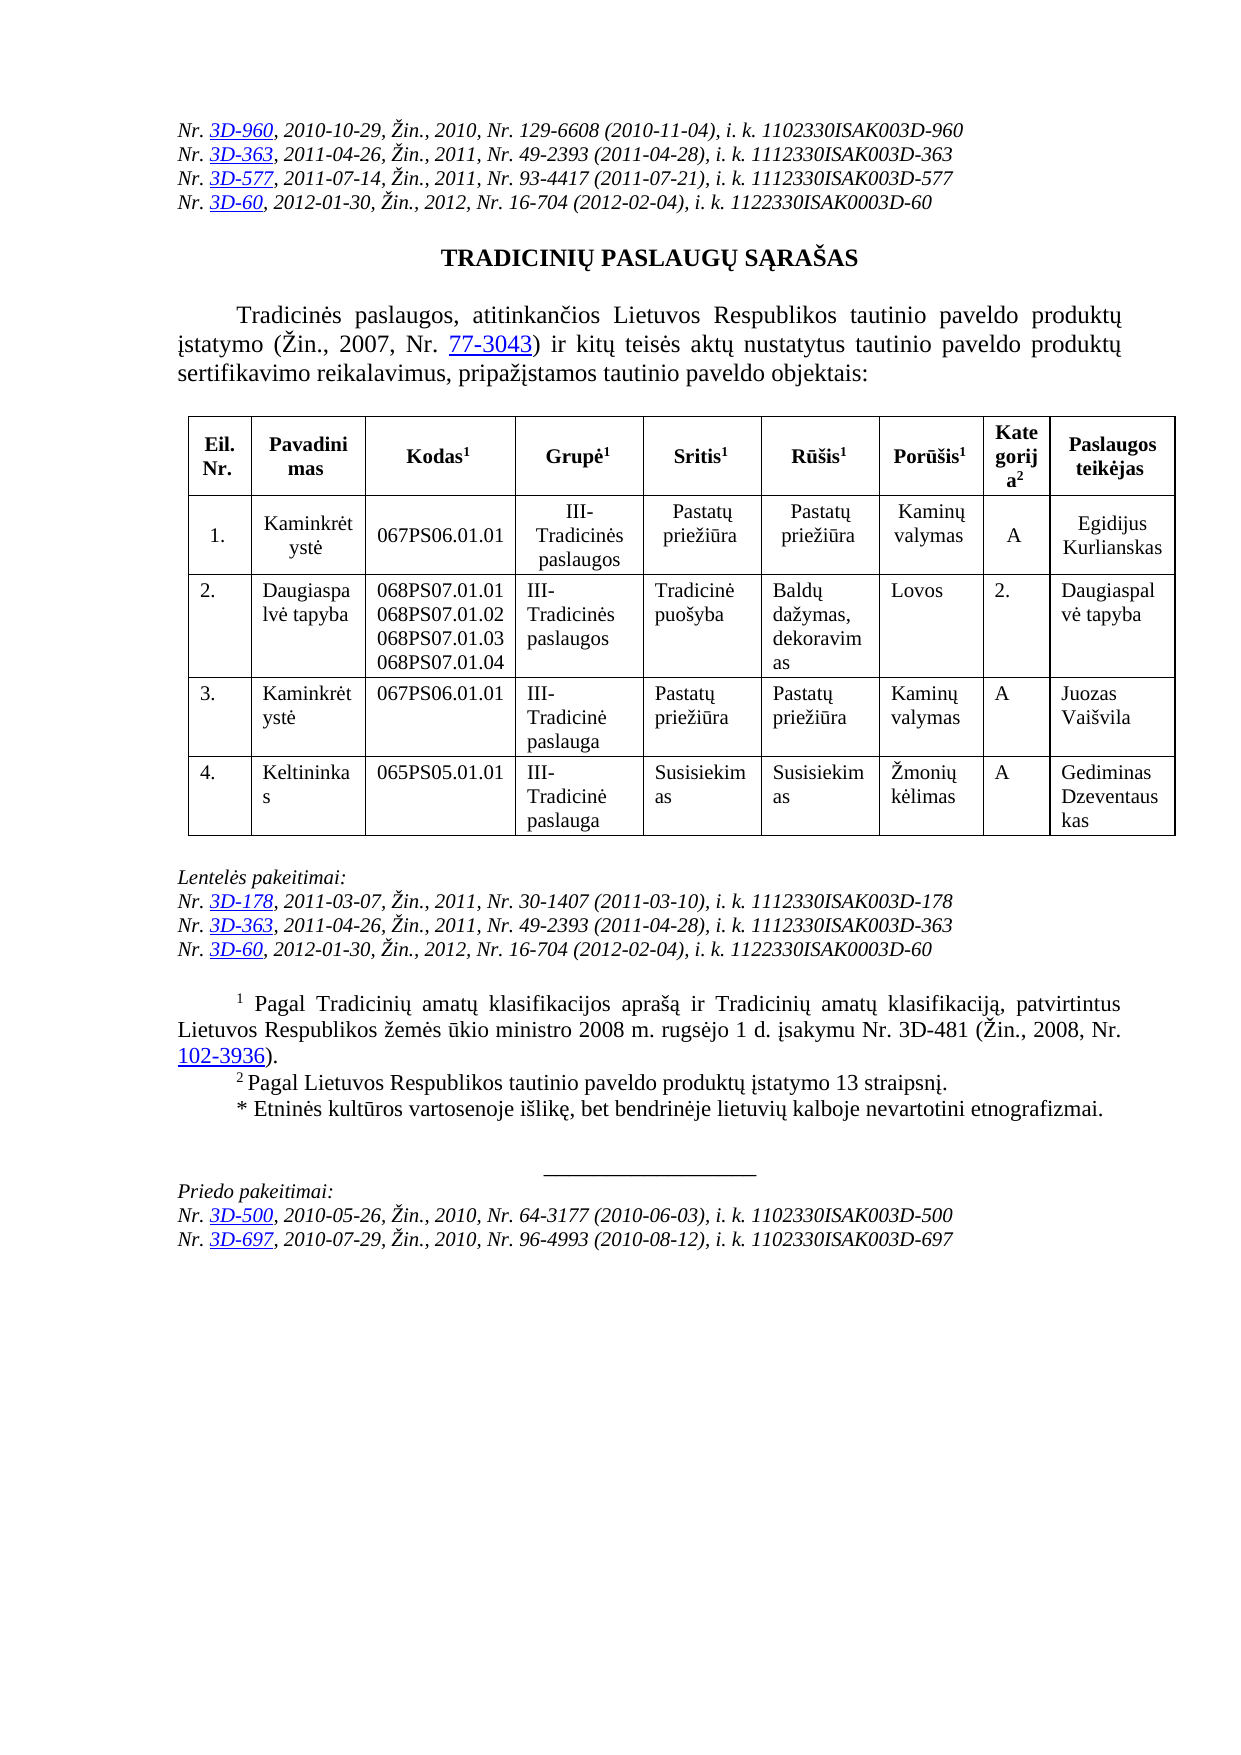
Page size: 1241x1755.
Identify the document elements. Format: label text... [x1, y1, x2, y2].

table_cell Pastatų priežiūra [644, 678, 761, 756]
table_cell 067PS06.01.01 [366, 496, 515, 574]
table_cell Keltininkas [252, 757, 365, 835]
table_cell Pastatų priežiūra [762, 496, 879, 574]
table_cell Gediminas Dzeventauskas [1051, 757, 1174, 835]
table_cell A [984, 496, 1049, 574]
table_cell 068PS07.01.01 068PS07.01.02 068PS07.01.03 068PS07.01.04 [366, 575, 515, 677]
text Nr. 3D-500, 2010-05-26, Žin., 2010, Nr. 64-3177 (2010-06-03), i. k. 1102330ISAK003D-500 [177, 1203, 1122, 1227]
text TRADICINIŲ PASLAUGŲ SĄRAŠAS [177, 243, 1122, 272]
table_header Porūšis1 [880, 417, 983, 495]
text Nr. 3D-960, 2010-10-29, Žin., 2010, Nr. 129-6608 (2010-11-04), i. k. 1102330ISAK003D-960 [177, 118, 1122, 142]
text Nr. 3D-60, 2012-01-30, Žin., 2012, Nr. 16-704 (2012-02-04), i. k. 1122330ISAK0003D-60 [177, 937, 1122, 961]
table_header Sritis1 [644, 417, 761, 495]
text Nr. 3D-577, 2011-07-14, Žin., 2011, Nr. 93-4417 (2011-07-21), i. k. 1112330ISAK003D-577 [177, 166, 1122, 190]
table_cell A [984, 757, 1049, 835]
table_cell 1. [189, 496, 251, 574]
table_cell 2. [189, 575, 251, 677]
table_cell Lovos [880, 575, 983, 677]
table_cell Žmonių kėlimas [880, 757, 983, 835]
table_cell Kaminų valymas [880, 678, 983, 756]
table_cell Daugiaspalvė tapyba [252, 575, 365, 677]
table_cell 4. [189, 757, 251, 835]
table_cell Baldų dažymas, dekoravimas [762, 575, 879, 677]
text Tradicinės paslaugos, atitinkančios Lietuvos Respublikos tautinio paveldo produktų įstatymo (Žin., 2007, Nr. 77-3043) ir kitų teisės aktų nustatytus tautinio paveldo produktų sertifikavimo reikalavimus, pripažįstamos tautinio paveldo objektais: [177, 301, 1122, 387]
table_cell III-Tradicinės paslaugos [516, 496, 643, 574]
table_cell 3. [189, 678, 251, 756]
table_header Kategorija2 [984, 417, 1049, 495]
table_cell III-Tradicinė paslauga [516, 678, 643, 756]
table_header Grupė1 [516, 417, 643, 495]
text Nr. 3D-363, 2011-04-26, Žin., 2011, Nr. 49-2393 (2011-04-28), i. k. 1112330ISAK003D-363 [177, 142, 1122, 166]
table_cell III-Tradicinė paslauga [516, 757, 643, 835]
text Nr. 3D-697, 2010-07-29, Žin., 2010, Nr. 96-4993 (2010-08-12), i. k. 1102330ISAK003D-697 [177, 1227, 1122, 1251]
table_cell Daugiaspalvė tapyba [1051, 575, 1174, 677]
text _________________ [177, 1150, 1122, 1179]
table_header Pavadinimas [252, 417, 365, 495]
table_cell 2. [984, 575, 1049, 677]
table_cell Tradicinė puošyba [644, 575, 761, 677]
text Nr. 3D-363, 2011-04-26, Žin., 2011, Nr. 49-2393 (2011-04-28), i. k. 1112330ISAK003D-363 [177, 913, 1122, 937]
text Lentelės pakeitimai: [177, 865, 1122, 889]
text 2 Pagal Lietuvos Respublikos tautinio paveldo produktų įstatymo 13 straipsnį. [177, 1069, 1122, 1095]
table_cell 067PS06.01.01 [366, 678, 515, 756]
table_header Eil. Nr. [189, 417, 251, 495]
table_cell III-Tradicinės paslaugos [516, 575, 643, 677]
text 1 Pagal Tradicinių amatų klasifikacijos aprašą ir Tradicinių amatų klasifikaciją, patvirtintus Lietuvos Respublikos žemės ūkio ministro 2008 m. rugsėjo 1 d. įsakymu Nr. 3D-481 (Žin., 2008, Nr. 102-3936). [177, 990, 1122, 1069]
table_cell Kaminų valymas [880, 496, 983, 574]
table_cell Susisiekimas [644, 757, 761, 835]
table_cell Pastatų priežiūra [644, 496, 761, 574]
table_cell Susisiekimas [762, 757, 879, 835]
table_header Rūšis1 [762, 417, 879, 495]
table_header Paslaugos teikėjas [1051, 417, 1174, 495]
table_cell A [984, 678, 1049, 756]
table_cell Kaminkrėtystė [252, 496, 365, 574]
table_cell Pastatų priežiūra [762, 678, 879, 756]
table_cell Egidijus Kurlianskas [1051, 496, 1174, 574]
table_header Kodas1 [366, 417, 515, 495]
table_cell Kaminkrėtystė [252, 678, 365, 756]
text * Etninės kultūros vartosenoje išlikę, bet bendrinėje lietuvių kalboje nevartotini etnografizmai. [177, 1095, 1122, 1122]
text Priedo pakeitimai: [177, 1179, 1122, 1203]
text Nr. 3D-178, 2011-03-07, Žin., 2011, Nr. 30-1407 (2011-03-10), i. k. 1112330ISAK003D-178 [177, 889, 1122, 913]
text Nr. 3D-60, 2012-01-30, Žin., 2012, Nr. 16-704 (2012-02-04), i. k. 1122330ISAK0003D-60 [177, 190, 1122, 214]
table_cell Juozas Vaišvila [1051, 678, 1174, 756]
table_cell 065PS05.01.01 [366, 757, 515, 835]
